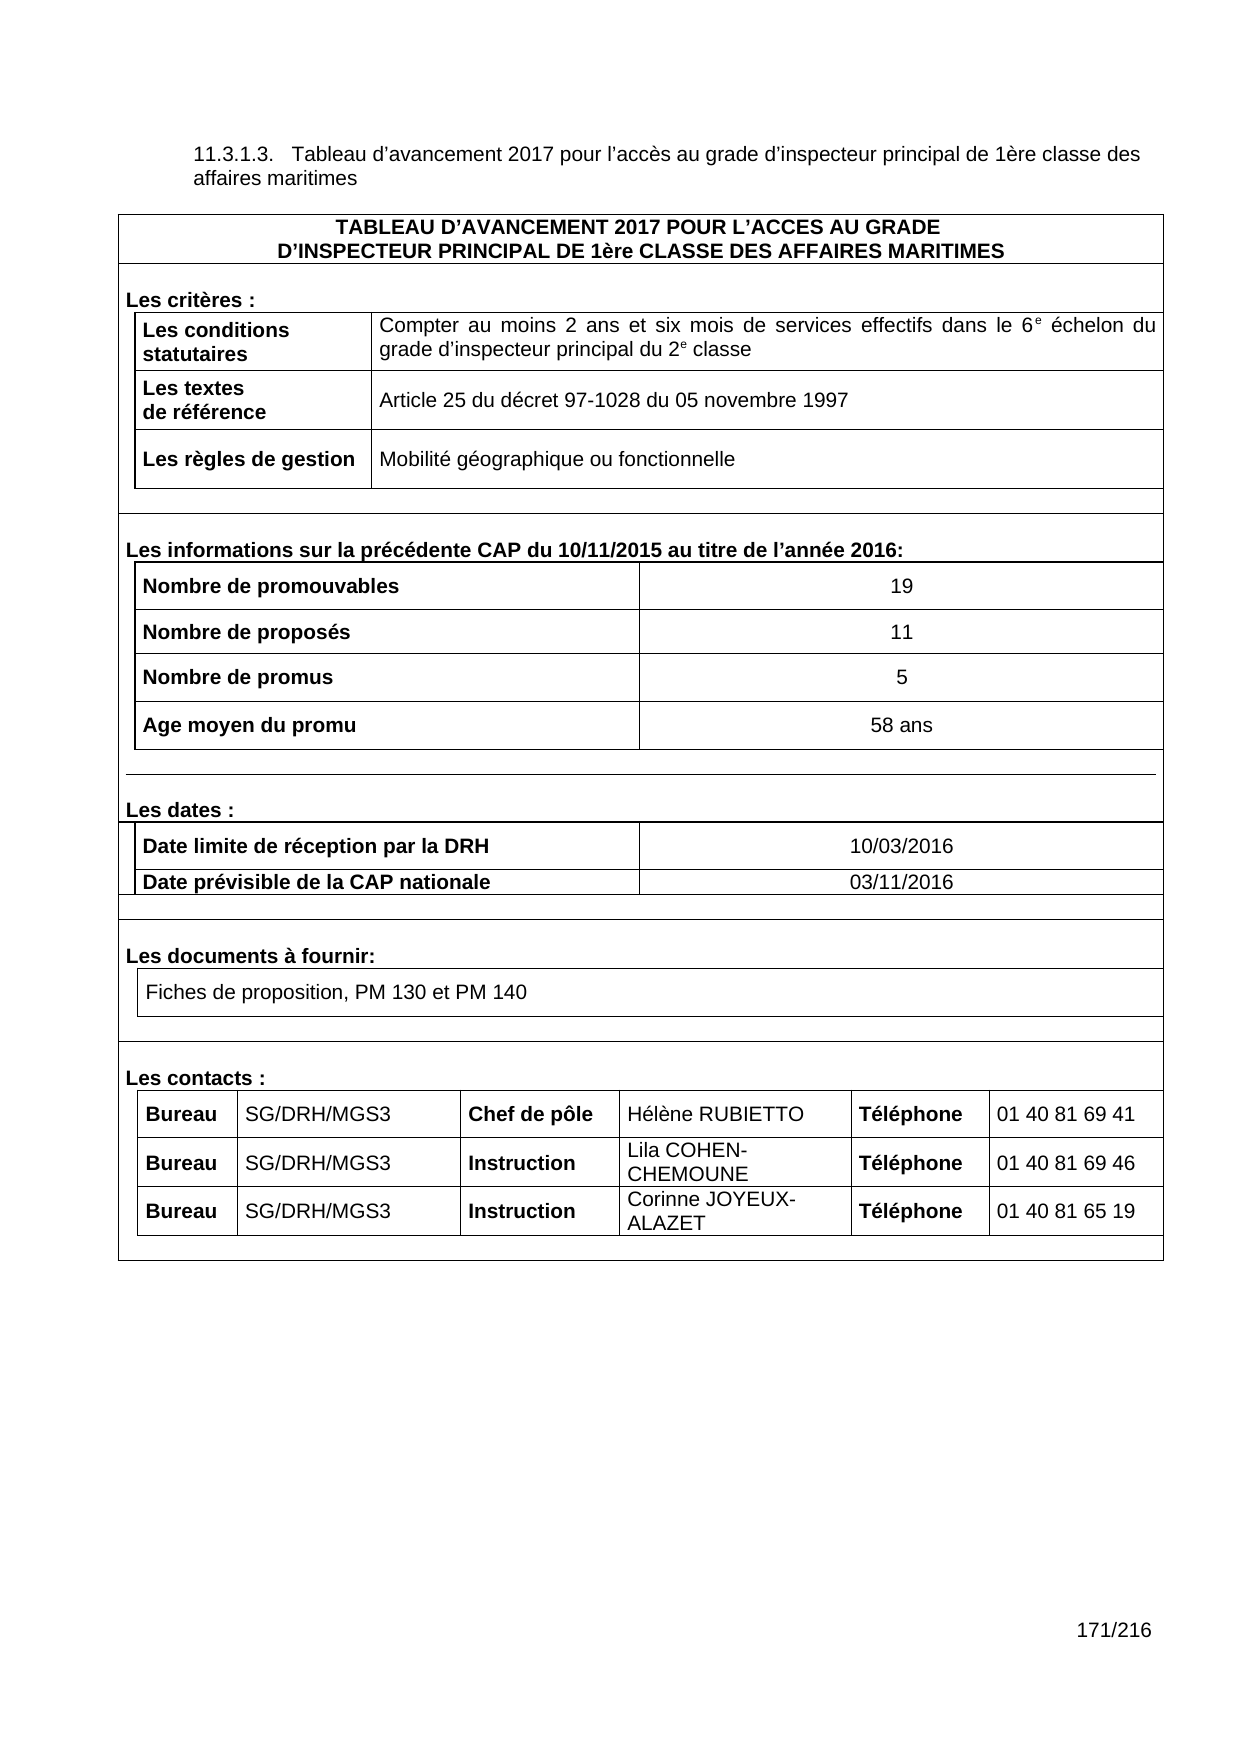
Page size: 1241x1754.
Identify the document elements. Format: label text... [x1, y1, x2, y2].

table_cell [119, 701, 134, 748]
table_cell SG/DRH/MGS3 [238, 1187, 460, 1235]
table_cell Les contacts : [119, 1042, 1163, 1089]
table_cell Bureau [138, 1091, 237, 1137]
table_cell 11 [640, 610, 1163, 653]
table_cell Instruction [461, 1187, 619, 1235]
table_cell Bureau [138, 1138, 237, 1186]
table_cell 19 [640, 563, 1163, 609]
table_cell 58 ans [640, 702, 1163, 748]
table_cell Date prévisible de la CAP nationale [136, 870, 639, 894]
table_cell Mobilité géographique ou fonctionnelle [372, 430, 1163, 487]
table_cell Téléphone [852, 1138, 989, 1186]
table_cell [119, 561, 134, 609]
table_cell Nombre de promus [136, 654, 639, 701]
table_cell Chef de pôle [461, 1091, 619, 1137]
table_cell SG/DRH/MGS3 [238, 1091, 460, 1137]
table_cell [119, 312, 134, 370]
table_cell Les critères : [119, 264, 1163, 312]
table_cell [119, 488, 1163, 512]
table_cell Les informations sur la précédente CAP du 10/11/2015 au titre de l’année 2016: [119, 514, 1163, 561]
table_cell Date limite de réception par la DRH [136, 823, 639, 869]
table_cell [119, 370, 134, 429]
table_cell Instruction [461, 1138, 619, 1186]
table_cell Nombre de proposés [136, 610, 639, 653]
table_cell SG/DRH/MGS3 [238, 1138, 460, 1186]
table_cell [119, 968, 137, 1016]
table_cell Bureau [138, 1187, 237, 1235]
table_cell [119, 749, 1163, 773]
table_cell [119, 653, 134, 701]
table_cell Les textes de référence [136, 371, 371, 429]
table_cell 01 40 81 69 46 [990, 1138, 1163, 1186]
table_cell Nombre de promouvables [136, 563, 639, 609]
table_cell [119, 1186, 137, 1235]
subtitle Tableau d’avancement 2017 pour l’accès au grade d’inspecteur principal de 1ère classe des affaires maritimes [118, 142, 1152, 190]
table_cell 03/11/2016 [640, 870, 1163, 894]
table_cell 01 40 81 69 41 [990, 1091, 1163, 1137]
table_cell [119, 1137, 137, 1186]
table_cell [640, 895, 1163, 919]
table_header TABLEAU D’AVANCEMENT 2017 POUR L’ACCES AU GRADE D’INSPECTEUR PRINCIPAL DE 1ère CLASSE DES AFFAIRES MARITIMES [119, 215, 1163, 263]
table_cell Hélène RUBIETTO [620, 1091, 851, 1137]
table_cell Fiches de proposition, PM 130 et PM 140 [138, 969, 1163, 1016]
table_cell Les règles de gestion [136, 430, 371, 487]
table_cell 03/10/2016 [640, 823, 1163, 869]
table_cell [119, 1235, 1163, 1260]
table_cell 5 [640, 654, 1163, 701]
table_cell Téléphone [852, 1187, 989, 1235]
table_cell 01 40 81 65 19 [990, 1187, 1163, 1235]
table_cell [119, 1016, 1163, 1041]
table_cell Les dates : [119, 774, 1163, 821]
table_cell [119, 1090, 137, 1137]
table_cell [119, 823, 134, 894]
table_cell Lila COHEN-CHEMOUNE [620, 1138, 851, 1186]
table_cell Les documents à fournir: [119, 920, 1163, 968]
table_cell Article 25 du décret 97-1028 du 05 novembre 1997 [372, 371, 1163, 429]
table_cell [119, 895, 639, 919]
table_cell [119, 429, 134, 487]
table_cell Téléphone [852, 1091, 989, 1137]
table_cell Compter au moins 2 ans et six mois de services effectifs dans le 6e échelon du grade d’inspecteur principal du 2e classe [372, 313, 1163, 370]
table_cell [119, 609, 134, 653]
table_cell Age moyen du promu [136, 702, 639, 748]
table_cell Les conditions statutaires [136, 313, 371, 370]
